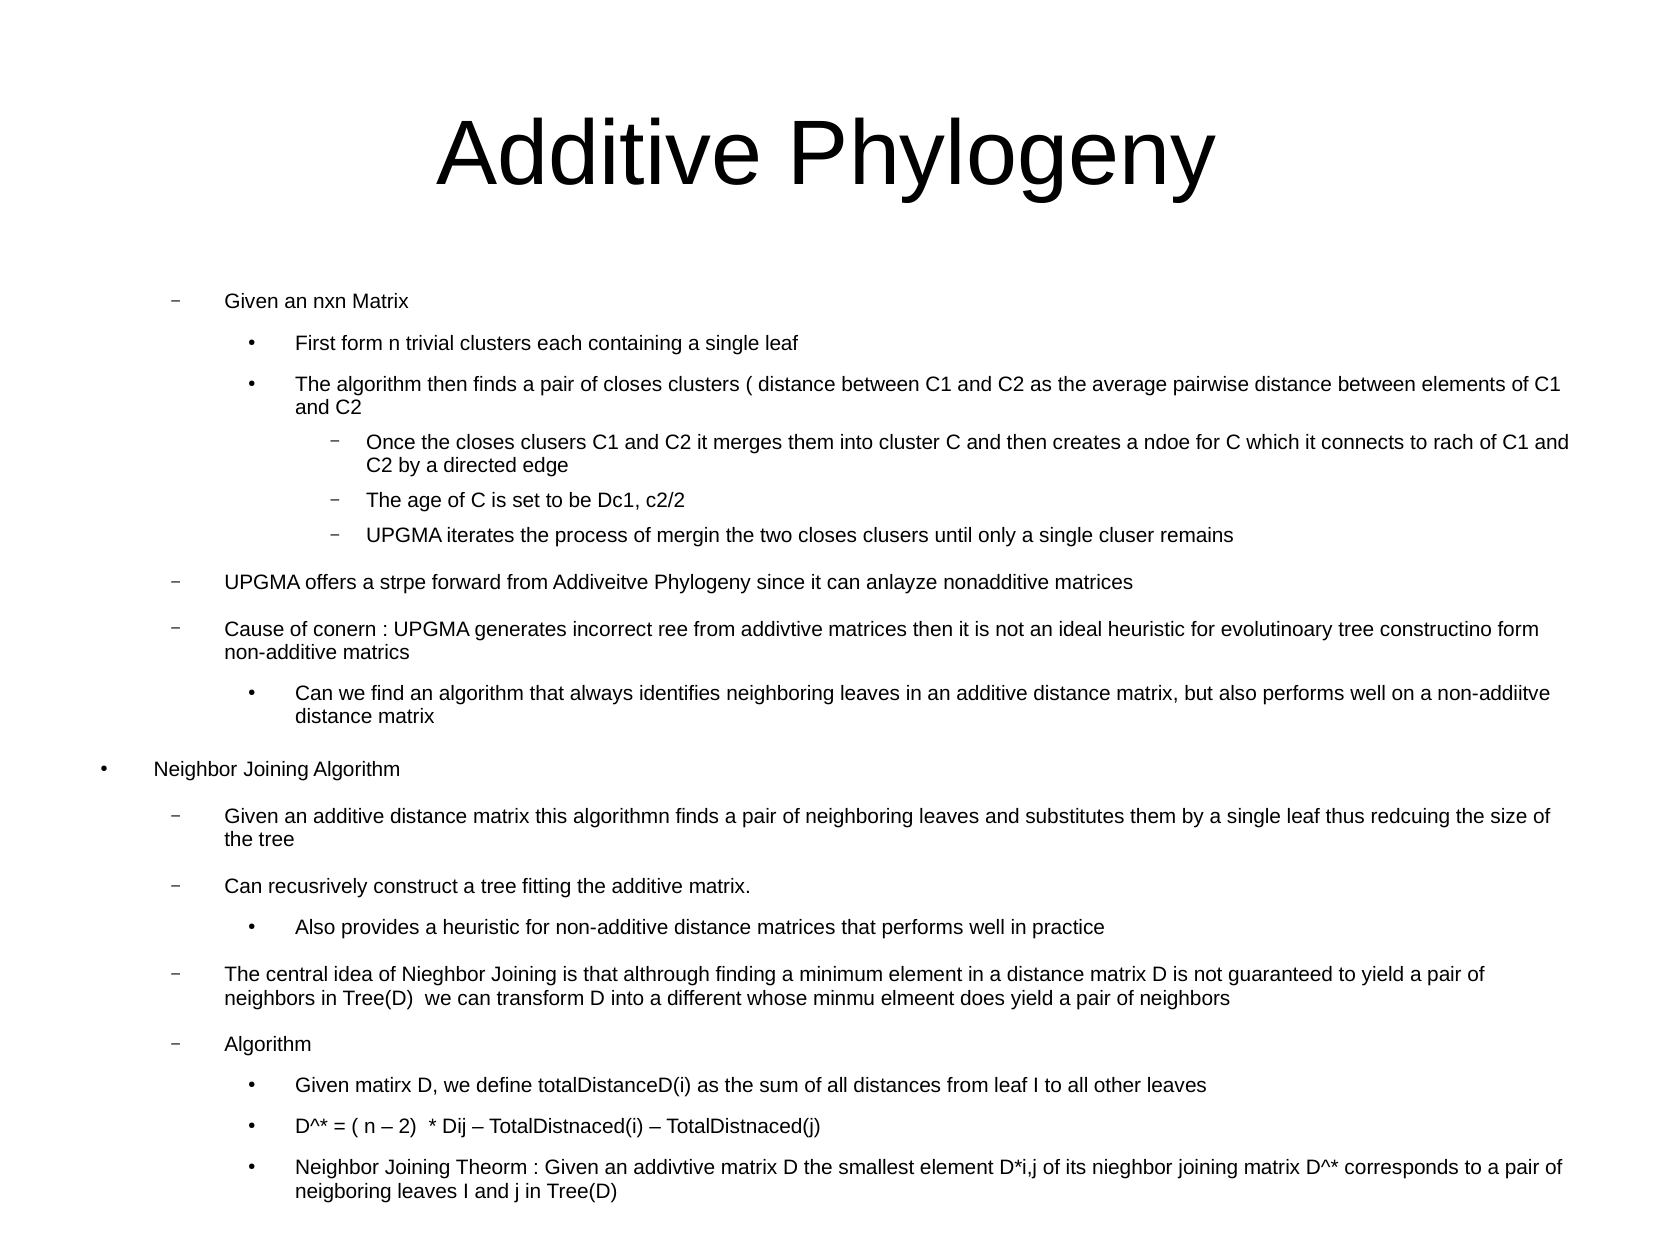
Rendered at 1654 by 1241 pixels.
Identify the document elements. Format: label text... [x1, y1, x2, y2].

title Additive Phylogeny [82, 49, 1571, 257]
list Given an nxn Matrix First form n trivial clusters each containing a single leaf The algorithm then finds a pair of closes clusters ( distance between C1 and C2 as the average pairwise distance between elements of C1 and C2 Once the closes clusers C1 and C2 it merges them into cluster C and then creates a ndoe for C which it connects to rach of C1 and C2 by a directed edge The age of C is set to be Dc1, c2/2 UPGMA iterates the process of mergin the two closes clusers until only a single cluser remains UPGMA offers a strpe forward from Addiveitve Phylogeny since it can anlayze nonadditive matrices Cause of conern : UPGMA generates incorrect ree from addivtive matrices then it is not an ideal heuristic for evolutinoary tree constructino form non-additive matrics Can we find an algorithm that always identifies neighboring leaves in an additive distance matrix, but also performs well on a non-addiitve distance matrix Neighbor Joining Algorithm Given an additive distance matrix this algorithmn finds a pair of neighboring leaves and substitutes them by a single leaf thus redcuing the size of the tree Can recusrively construct a tree fitting the additive matrix. Also provides a heuristic for non-additive distance matrices that performs well in practice The central idea of Nieghbor Joining is that althrough finding a minimum element in a distance matrix D is not guaranteed to yield a pair of neighbors in Tree(D) we can transform D into a different whose minmu elmeent does yield a pair of neighbors Algorithm Given matirx D, we define totalDistanceD(i) as the sum of all distances from leaf I to all other leaves D^* = ( n – 2) * Dij – TotalDistnaced(i) – TotalDistnaced(j) Neighbor Joining Theorm : Given an addivtive matrix D the smallest element D*i,j of its nieghbor joining matrix D^* corresponds to a pair of neigboring leaves I and j in Tree(D) [82, 290, 1571, 1217]
